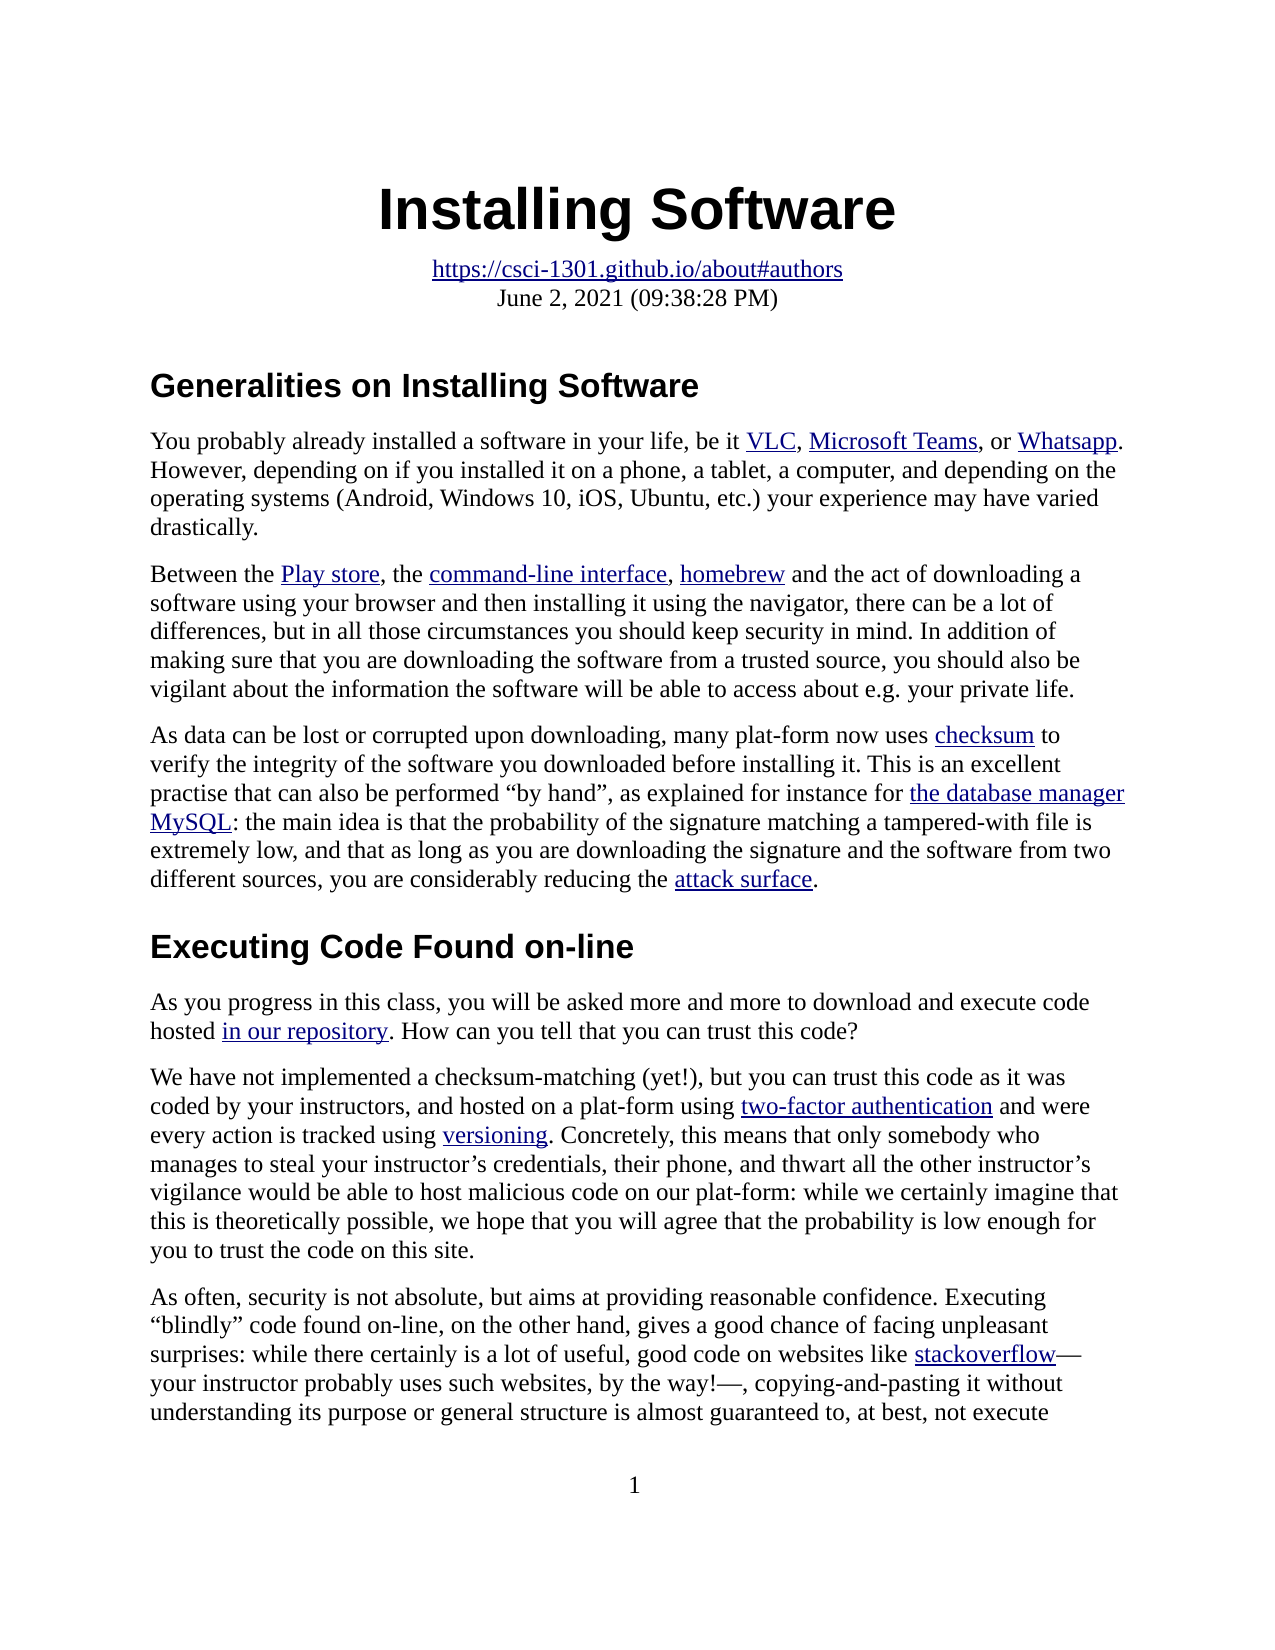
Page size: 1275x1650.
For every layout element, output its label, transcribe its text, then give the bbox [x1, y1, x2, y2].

subtitle Generalities on Installing Software [150, 366, 1125, 404]
text You probably already installed a software in your life, be it VLC, Microsoft Teams, or Whatsapp. However, depending on if you installed it on a phone, a tablet, a computer, and depending on the operating systems (Android, Windows 10, iOS, Ubuntu, etc.) your experience may have varied drastically. [150, 426, 1125, 541]
text https://csci-1301.github.io/about#authors [150, 254, 1125, 283]
text We have not implemented a checksum-matching (yet!), but you can trust this code as it was coded by your instructors, and hosted on a plat-form using two-factor authentication and were every action is tracked using versioning. Concretely, this means that only somebody who manages to steal your instructor’s credentials, their phone, and thwart all the other instructor’s vigilance would be able to host malicious code on our plat-form: while we certainly imagine that this is theoretically possible, we hope that you will agree that the probability is low enough for you to trust the code on this site. [150, 1062, 1125, 1264]
text Between the Play store, the command-line interface, homebrew and the act of downloading a software using your browser and then installing it using the navigator, there can be a lot of differences, but in all those circumstances you should keep security in mind. In addition of making sure that you are downloading the software from a trusted source, you should also be vigilant about the information the software will be able to access about e.g. your private life. [150, 559, 1125, 703]
text As data can be lost or corrupted upon downloading, many plat-form now uses checksum to verify the integrity of the software you downloaded before installing it. This is an excellent practise that can also be performed “by hand”, as explained for instance for the database manager MySQL: the main idea is that the probability of the signature matching a tampered-with file is extremely low, and that as long as you are downloading the signature and the software from two different sources, you are considerably reducing the attack surface. [150, 721, 1125, 893]
text As you progress in this class, you will be asked more and more to download and execute code hosted in our repository. How can you tell that you can trust this code? [150, 987, 1125, 1044]
text As often, security is not absolute, but aims at providing reasonable confidence. Executing “blindly” code found on-line, on the other hand, gives a good chance of facing unpleasant surprises: while there certainly is a lot of useful, good code on websites like stackoverflow—your instructor probably uses such websites, by the way!—, copying-and-pasting it without understanding its purpose or general structure is almost guaranteed to, at best, not execute [150, 1282, 1125, 1425]
text June 2, 2021 (09:38:28 PM) [150, 283, 1125, 312]
title Installing Software [150, 175, 1125, 242]
subtitle Executing Code Found on-line [150, 927, 1125, 966]
